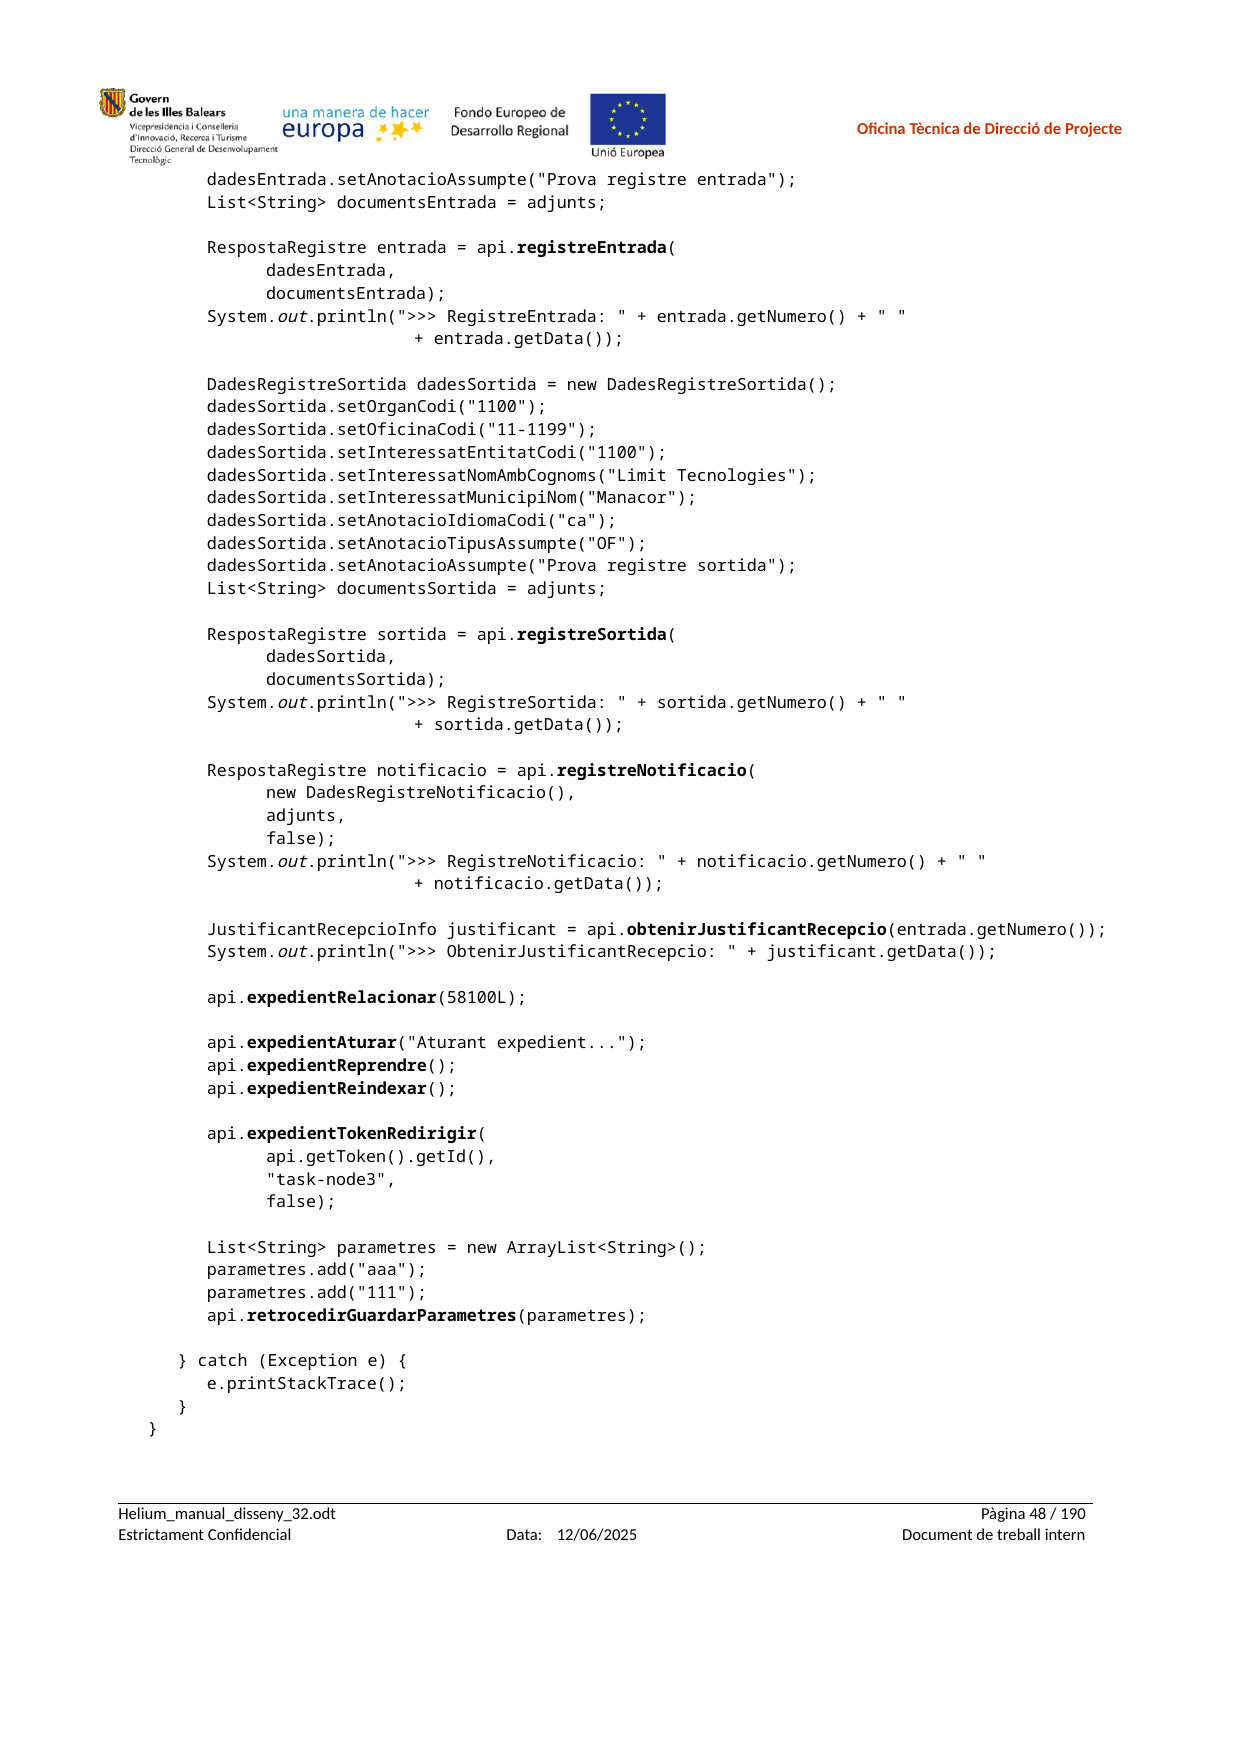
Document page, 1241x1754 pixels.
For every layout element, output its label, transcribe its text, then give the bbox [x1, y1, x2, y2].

text dadesSortida, [118, 645, 1122, 667]
text "task-node3", [118, 1167, 1122, 1190]
text dadesSortida.setAnotacioTipusAssumpte("OF"); [118, 531, 1122, 554]
text List<String> parametres = new ArrayList<String>(); [118, 1235, 1122, 1258]
text api.getToken().getId(), [118, 1144, 1122, 1167]
text System.out.println(">>> RegistreEntrada: " + entrada.getNumero() + " " [118, 304, 1122, 327]
text api.expedientTokenRedirigir( [118, 1122, 1122, 1144]
text + entrada.getData()); [118, 327, 1122, 349]
text parametres.add("aaa"); [118, 1258, 1122, 1281]
text api.expedientReindexar(); [118, 1076, 1122, 1099]
text dadesEntrada.setAnotacioAssumpte("Prova registre entrada"); [118, 168, 1122, 191]
text dadesSortida.setOficinaCodi("11-1199"); [118, 418, 1122, 440]
text api.expedientRelacionar(58100L); [118, 985, 1122, 1008]
text } catch (Exception e) { [118, 1349, 1122, 1371]
text dadesSortida.setAnotacioIdiomaCodi("ca"); [118, 508, 1122, 531]
picture [99, 87, 668, 166]
text new DadesRegistreNotificacio(), [118, 781, 1122, 804]
text dadesEntrada, [118, 259, 1122, 281]
text dadesSortida.setAnotacioAssumpte("Prova registre sortida"); [118, 554, 1122, 577]
text api.expedientAturar("Aturant expedient..."); [118, 1031, 1122, 1053]
text List<String> documentsSortida = adjunts; [118, 577, 1122, 599]
text RespostaRegistre sortida = api.registreSortida( [118, 622, 1122, 645]
text false); [118, 1190, 1122, 1212]
text adjunts, [118, 804, 1122, 826]
text parametres.add("111"); [118, 1281, 1122, 1303]
text JustificantRecepcioInfo justificant = api.obtenirJustificantRecepcio(entrada.getNumero()); [118, 917, 1122, 940]
text api.expedientReprendre(); [118, 1053, 1122, 1076]
text + sortida.getData()); [118, 713, 1122, 736]
text api.retrocedirGuardarParametres(parametres); [118, 1303, 1122, 1326]
text + notificacio.getData()); [118, 872, 1122, 894]
text List<String> documentsEntrada = adjunts; [118, 191, 1122, 213]
text System.out.println(">>> RegistreSortida: " + sortida.getNumero() + " " [118, 690, 1122, 713]
text dadesSortida.setOrganCodi("1100"); [118, 395, 1122, 418]
text DadesRegistreSortida dadesSortida = new DadesRegistreSortida(); [118, 372, 1122, 395]
text System.out.println(">>> RegistreNotificacio: " + notificacio.getNumero() + " " [118, 849, 1122, 872]
text dadesSortida.setInteressatNomAmbCognoms("Limit Tecnologies"); [118, 463, 1122, 486]
text } [118, 1394, 1122, 1417]
text e.printStackTrace(); [118, 1371, 1122, 1394]
text } [118, 1417, 1122, 1439]
text false); [118, 826, 1122, 849]
text RespostaRegistre notificacio = api.registreNotificacio( [118, 758, 1122, 781]
text documentsSortida); [118, 667, 1122, 690]
text System.out.println(">>> ObtenirJustificantRecepcio: " + justificant.getData()); [118, 940, 1122, 963]
text dadesSortida.setInteressatEntitatCodi("1100"); [118, 440, 1122, 463]
text dadesSortida.setInteressatMunicipiNom("Manacor"); [118, 486, 1122, 508]
text documentsEntrada); [118, 281, 1122, 304]
text RespostaRegistre entrada = api.registreEntrada( [118, 236, 1122, 259]
